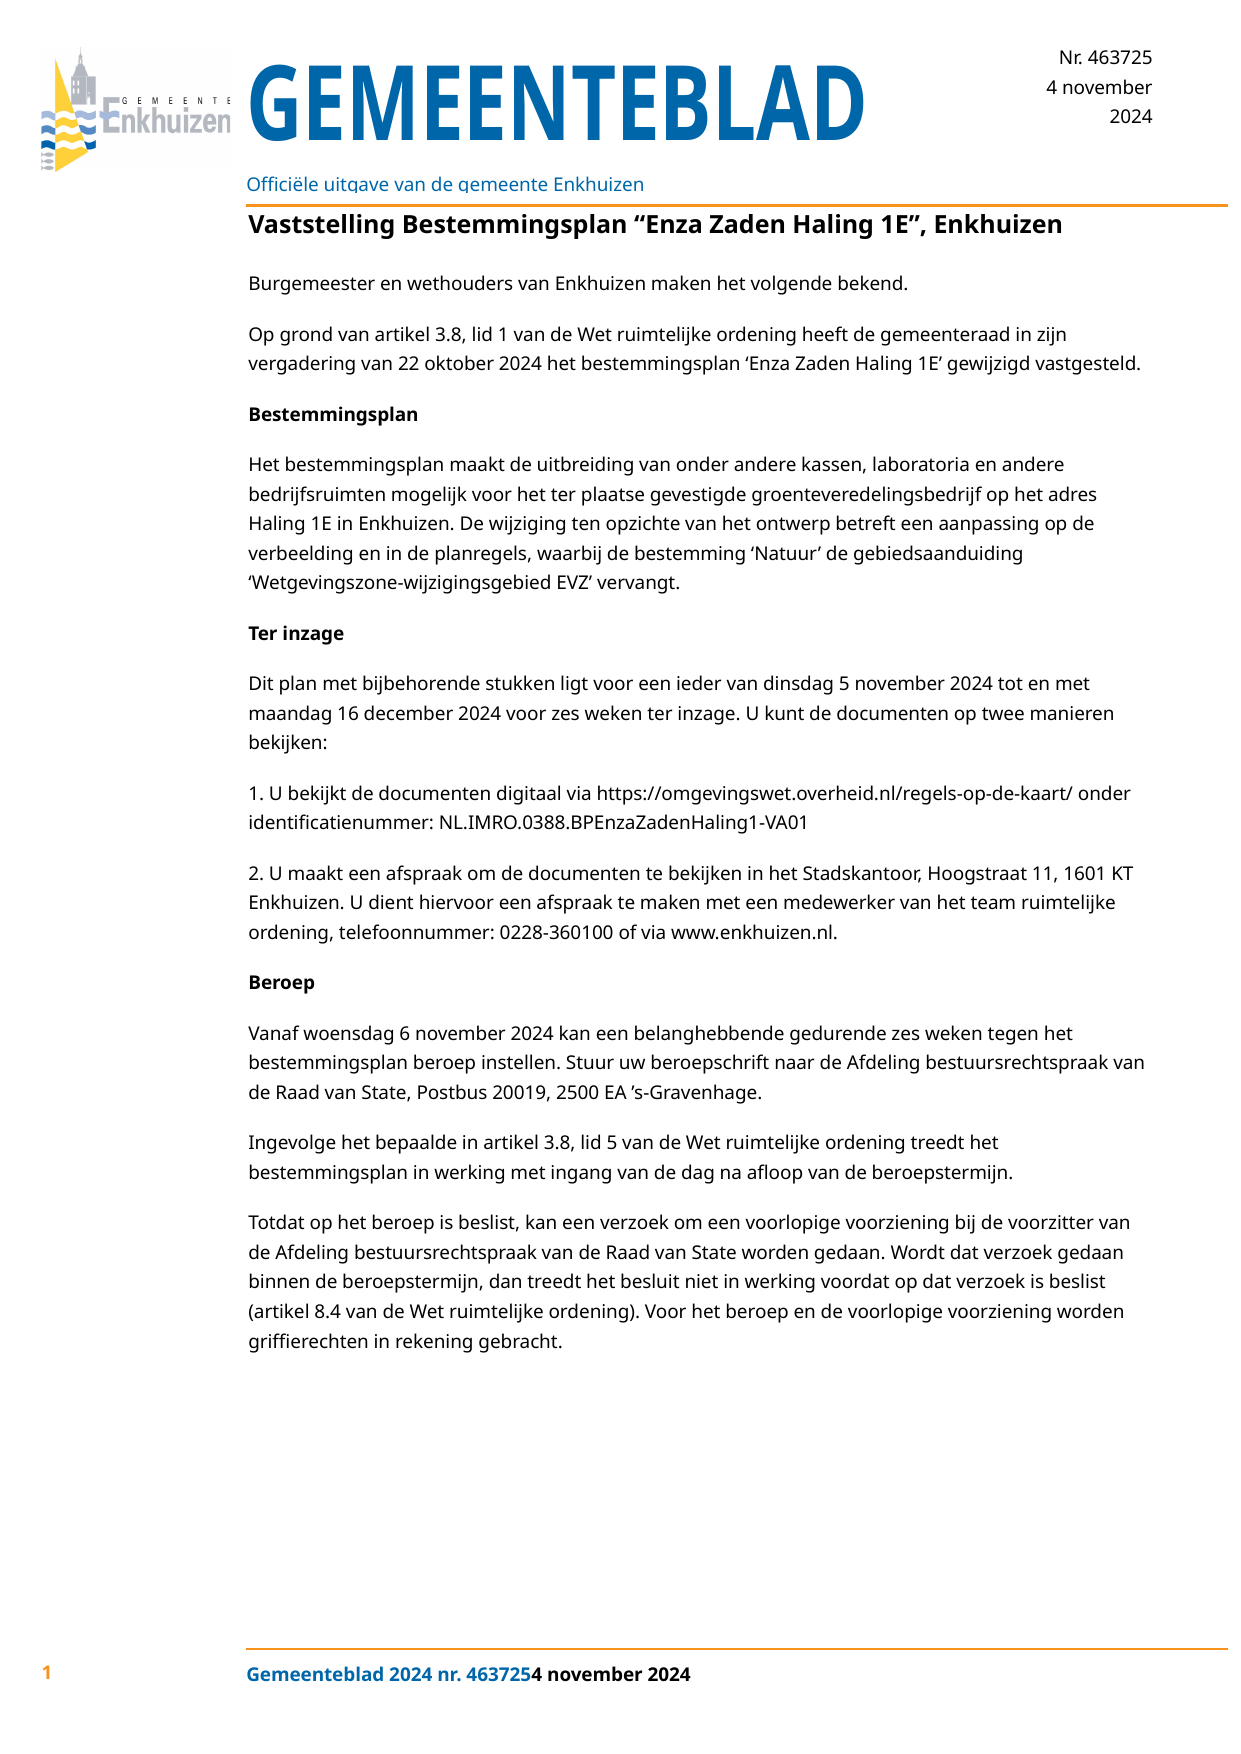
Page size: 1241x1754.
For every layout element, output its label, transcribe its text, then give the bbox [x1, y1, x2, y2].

text 1. U bekijkt de documenten digitaal via https://omgevingswet.overheid.nl/regels-op-de-kaart/ onder identificatienummer: NL.IMRO.0388.BPEnzaZadenHaling1-VA01 [248, 780, 1152, 835]
text Bestemmingsplan [248, 401, 1152, 426]
text 2. U maakt een afspraak om de documenten te bekijken in het Stadskantoor, Hoogstraat 11, 1601 KT Enkhuizen. U dient hiervoor een afspraak te maken met een medewerker van het team ruimtelijke ordening, telefoonnummer: 0228-360100 of via www.enkhuizen.nl. [248, 860, 1152, 945]
text Beroep [248, 969, 1152, 995]
picture [41, 47, 231, 172]
text Vanaf woensdag 6 november 2024 kan een belanghebbende gedurende zes weken tegen het bestemmingsplan beroep instellen. Stuur uw beroepschrift naar de Afdeling bestuursrechtspraak van de Raad van State, Postbus 20019, 2500 EA ’s-Gravenhage. [248, 1020, 1152, 1105]
text Ingevolge het bepaalde in artikel 3.8, lid 5 van de Wet ruimtelijke ordening treedt het bestemmingsplan in werking met ingang van de dag na afloop van de beroepstermijn. [248, 1129, 1152, 1185]
text Dit plan met bijbehorende stukken ligt voor een ieder van dinsdag 5 november 2024 tot en met maandag 16 december 2024 voor zes weken ter inzage. U kunt de documenten op twee manieren bekijken: [248, 670, 1152, 755]
text Totdat op het beroep is beslist, kan een verzoek om een voorlopige voorziening bij de voorzitter van de Afdeling bestuursrechtspraak van de Raad van State worden gedaan. Wordt dat verzoek gedaan binnen de beroepstermijn, dan treedt het besluit niet in werking voordat op dat verzoek is beslist (artikel 8.4 van de Wet ruimtelijke ordening). Voor het beroep en de voorlopige voorziening worden griffierechten in rekening gebracht. [248, 1209, 1152, 1353]
text Burgemeester en wethouders van Enkhuizen maken het volgende bekend. [248, 270, 1152, 296]
text Vaststelling Bestemmingsplan “Enza Zaden Haling 1E”, Enkhuizen [248, 207, 1152, 241]
text Op grond van artikel 3.8, lid 1 van de Wet ruimtelijke ordening heeft de gemeenteraad in zijn vergadering van 22 oktober 2024 het bestemmingsplan ‘Enza Zaden Haling 1E’ gewijzigd vastgesteld. [248, 321, 1152, 376]
text Het bestemmingsplan maakt de uitbreiding van onder andere kassen, laboratoria en andere bedrijfsruimten mogelijk voor het ter plaatse gevestigde groenteveredelingsbedrijf op het adres Haling 1E in Enkhuizen. De wijziging ten opzichte van het ontwerp betreft een aanpassing op de verbeelding en in de planregels, waarbij de bestemming ‘Natuur’ de gebiedsaanduiding ‘Wetgevingszone-wijzigingsgebied EVZ’ vervangt. [248, 451, 1152, 595]
text Ter inzage [248, 620, 1152, 646]
